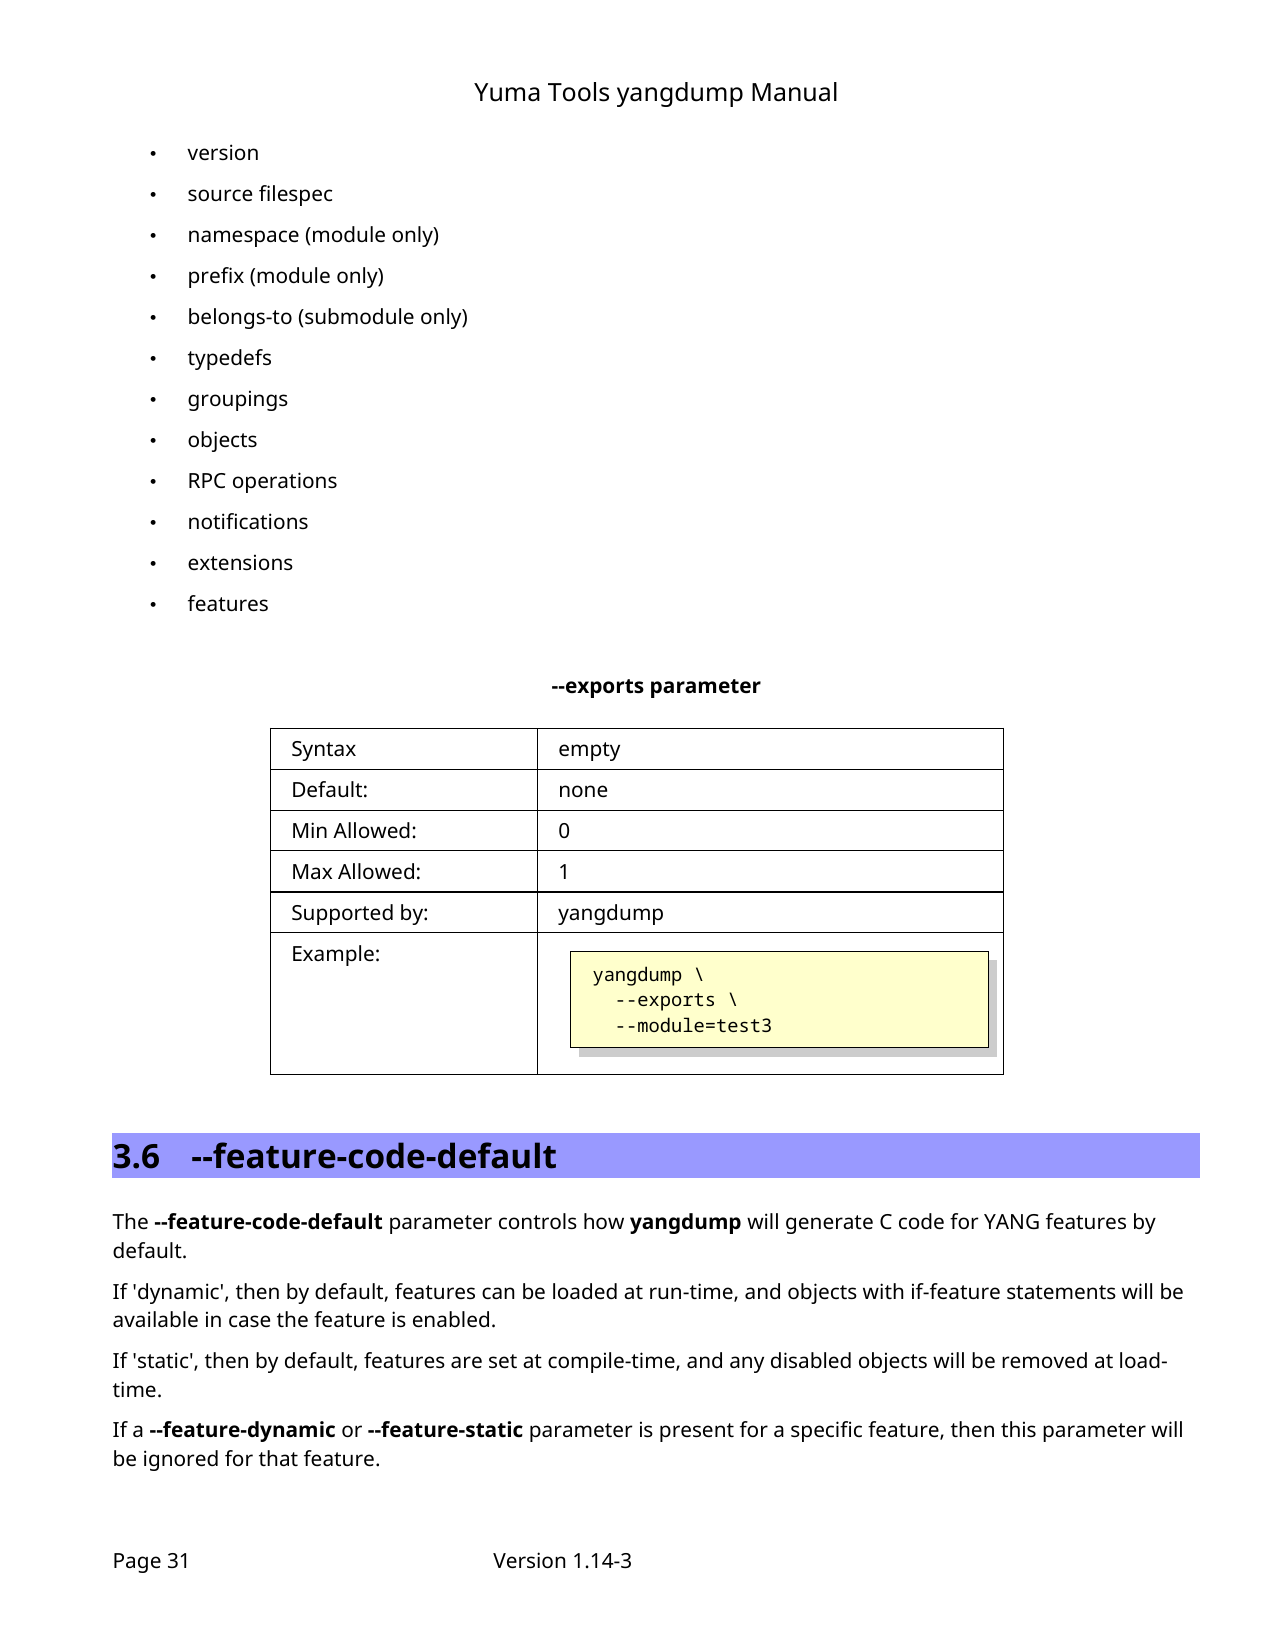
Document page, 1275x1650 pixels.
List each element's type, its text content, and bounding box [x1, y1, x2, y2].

table_cell Default: [271, 770, 537, 809]
list RPC operations [150, 466, 1200, 494]
table_cell 1 [538, 851, 1003, 891]
list prefix (module only) [150, 261, 1200, 290]
list source filespec [150, 179, 1200, 208]
table_cell Supported by: [271, 893, 537, 932]
list groupings [150, 384, 1200, 413]
table_cell 0 [538, 811, 1003, 850]
subtitle --feature-code-default [112, 1133, 1200, 1178]
list extensions [150, 548, 1200, 576]
list typedefs [150, 343, 1200, 372]
table_header empty [538, 729, 1003, 768]
table_cell Example: [271, 933, 537, 1074]
list version [150, 138, 1200, 167]
table_cell none [538, 770, 1003, 809]
table_header Syntax [271, 729, 537, 768]
list namespace (module only) [150, 220, 1200, 249]
text The --feature-code-default parameter controls how yangdump will generate C code for YANG features by default. [112, 1207, 1200, 1264]
list objects [150, 425, 1200, 453]
text If 'dynamic', then by default, features can be loaded at run-time, and objects with if-feature statements will be available in case the feature is enabled. [112, 1277, 1200, 1334]
subtitle --exports parameter [127, 671, 1185, 699]
table_cell yangdump \ --exports \ --module=test3 [538, 933, 1003, 1074]
table_cell yangdump [538, 893, 1003, 932]
table_cell Min Allowed: [271, 811, 537, 850]
text If a --feature-dynamic or --feature-static parameter is present for a specific feature, then this parameter will be ignored for that feature. [112, 1416, 1200, 1472]
table_cell Max Allowed: [271, 851, 537, 891]
text If 'static', then by default, features are set at compile-time, and any disabled objects will be removed at load-time. [112, 1346, 1200, 1403]
list notifications [150, 507, 1200, 535]
list belongs-to (submodule only) [150, 302, 1200, 331]
list features [150, 589, 1200, 617]
